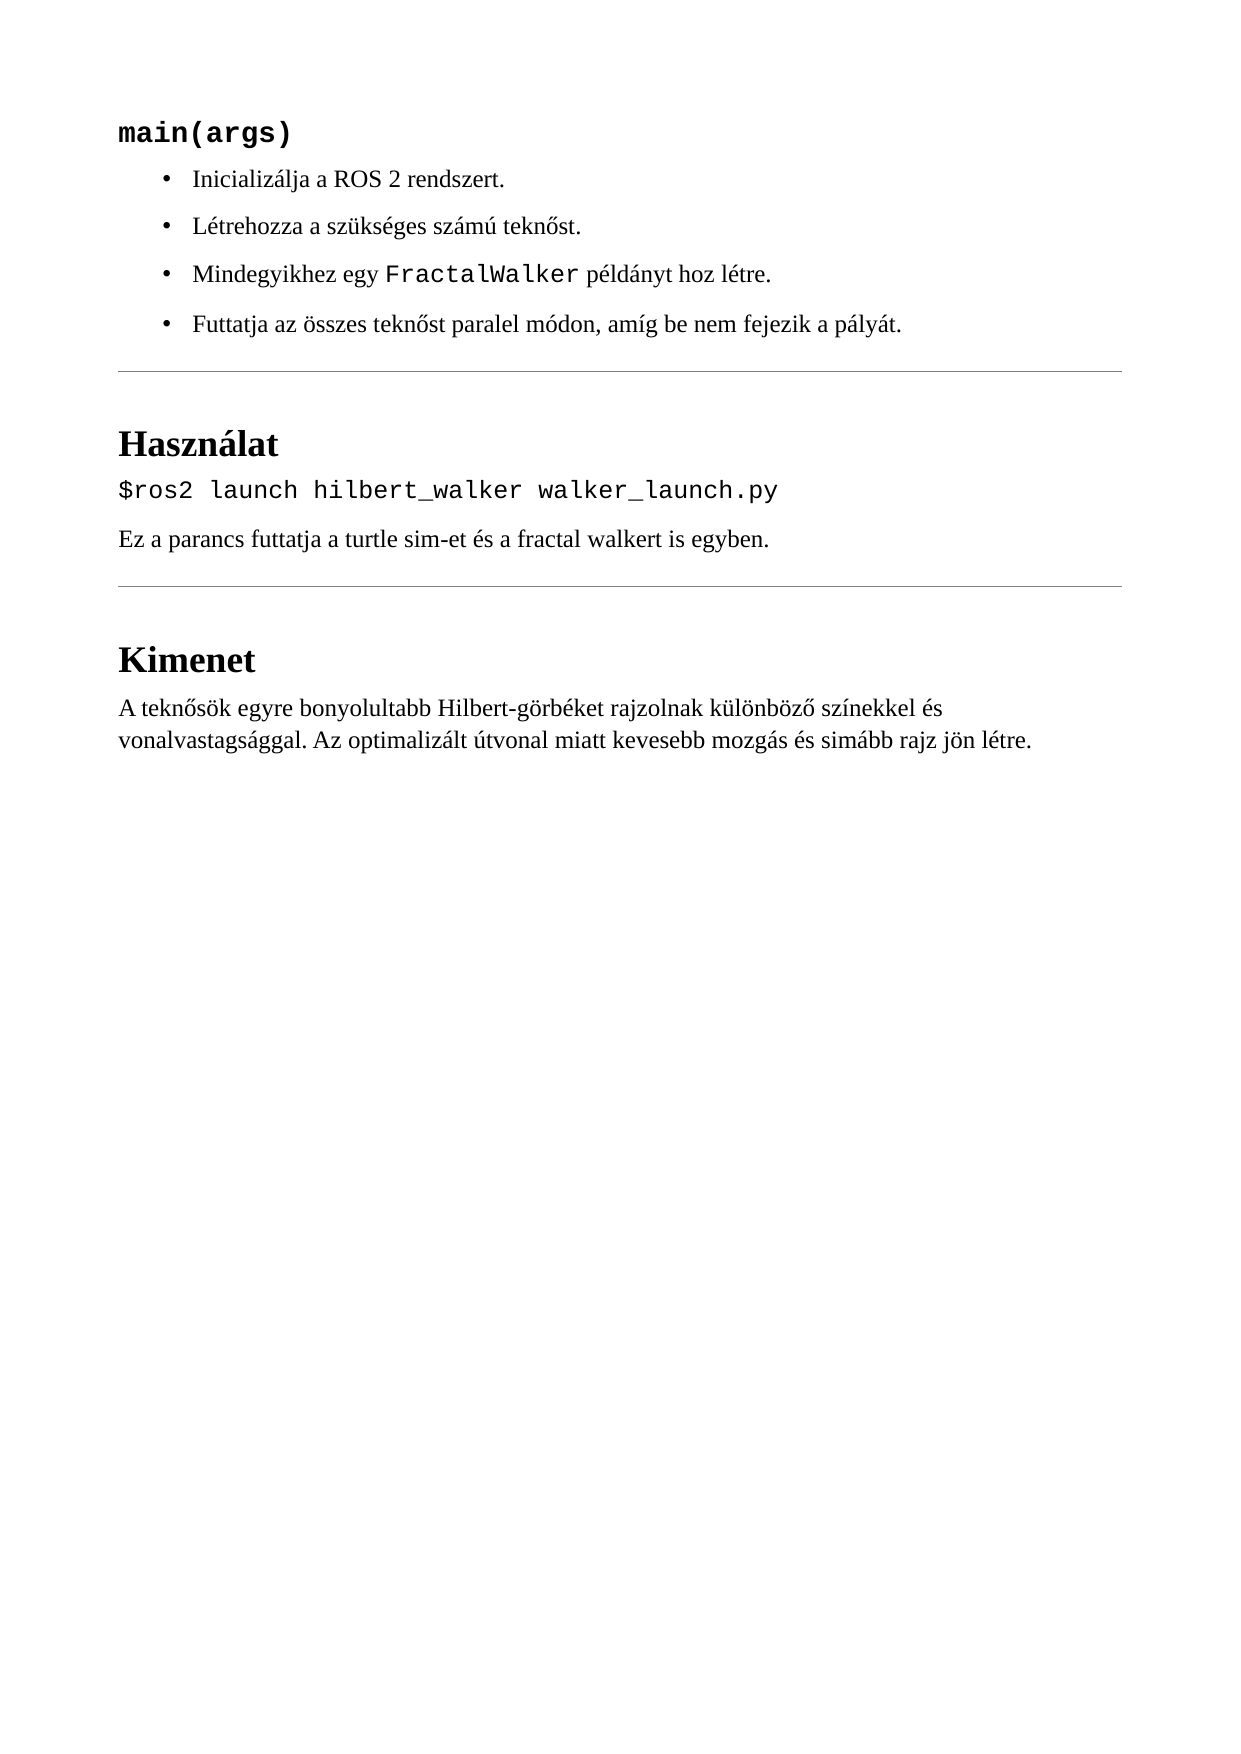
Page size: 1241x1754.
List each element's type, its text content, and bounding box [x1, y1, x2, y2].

subtitle main(args) [118, 118, 1122, 151]
list Inicializálja a ROS 2 rendszert. [162, 164, 1122, 192]
subtitle Kimenet [118, 637, 1122, 680]
list Mindegyikhez egy FractalWalker példányt hoz létre. [162, 259, 1122, 290]
subtitle Használat [118, 422, 1122, 465]
list Létrehozza a szükséges számú teknőst. [162, 211, 1122, 240]
text Ez a parancs futtatja a turtle sim-et és a fractal walkert is egyben. [118, 524, 1122, 553]
text $ros2 launch hilbert_walker walker_launch.py [118, 477, 1122, 506]
list Futtatja az összes teknőst paralel módon, amíg be nem fejezik a pályát. [162, 309, 1122, 338]
text A teknősök egyre bonyolultabb Hilbert-görbéket rajzolnak különböző színekkel és vonalvastagsággal. Az optimalizált útvonal miatt kevesebb mozgás és simább rajz jön létre. [118, 693, 1122, 754]
